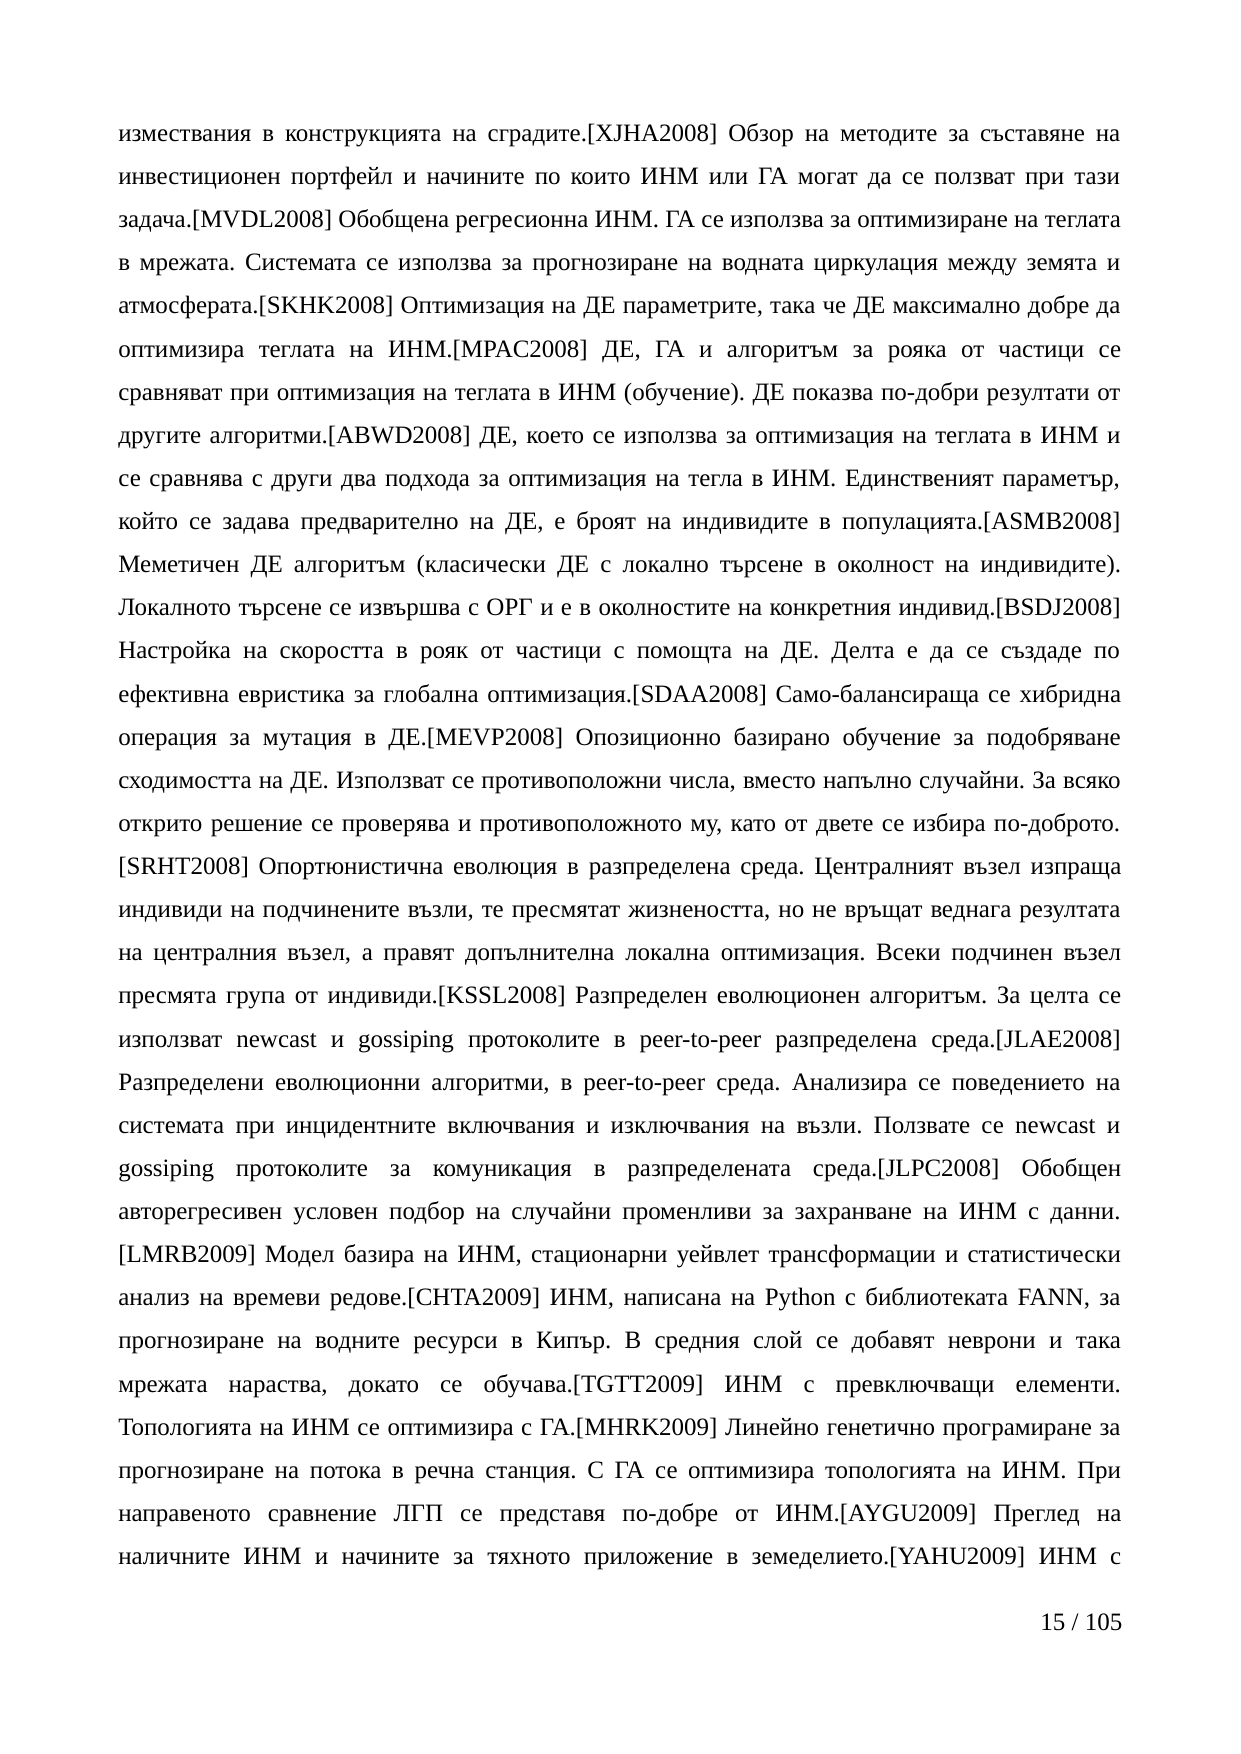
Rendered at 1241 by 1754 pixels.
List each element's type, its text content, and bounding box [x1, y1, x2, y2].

text измествания в конструкцията на сградите.[XJHA2008] Обзор на методите за съставяне на инвестиционен портфейл и начините по които ИНМ или ГА могат да се ползват при тази задача.[MVDL2008] Обобщена регресионна ИНМ. ГА се използва за оптимизиране на теглата в мрежата. Системата се използва за прогнозиране на водната циркулация между земята и атмосферата.[SKHK2008] Оптимизация на ДЕ параметрите, така че ДЕ максимално добре да оптимизира теглата на ИНМ.[MPAC2008] ДЕ, ГА и алгоритъм за рояка от частици се сравняват при оптимизация на теглата в ИНМ (обучение). ДЕ показва по-добри резултати от другите алгоритми.[ABWD2008] ДЕ, което се използва за оптимизация на теглата в ИНМ и се сравнява с други два подхода за оптимизация на тегла в ИНМ. Единственият параметър, който се задава предварително на ДЕ, е броят на индивидите в популацията.[ASMB2008] Меметичен ДЕ алгоритъм (класически ДЕ с локално търсене в околност на индивидите). Локалното търсене се извършва с ОРГ и е в околностите на конкретния индивид.[BSDJ2008] Настройка на скоростта в рояк от частици с помощта на ДЕ. Делта е да се създаде по ефективна евристика за глобална оптимизация.[SDAA2008] Само-балансираща се хибридна операция за мутация в ДЕ.[MEVP2008] Опозиционно базирано обучение за подобряване сходимостта на ДЕ. Използват се противоположни числа, вместо напълно случайни. За всяко открито решение се проверява и противоположното му, като от двете се избира по-доброто.[SRHT2008] Опортюнистична еволюция в разпределена среда. Централният възел изпраща индивиди на подчинените възли, те пресмятат жизнеността, но не връщат веднага резултата на централния възел, а правят допълнителна локална оптимизация. Всеки подчинен възел пресмята група от индивиди.[KSSL2008] Разпределен еволюционен алгоритъм. За целта се използват newcast и gossiping протоколите в peer-to-peer разпределена среда.[JLAE2008] Разпределени еволюционни алгоритми, в peer-to-peer среда. Анализира се поведението на системата при инцидентните включвания и изключвания на възли. Ползвате се newcast и gossiping протоколите за комуникация в разпределената среда.[JLPC2008] Обобщен авторегресивен условен подбор на случайни променливи за захранване на ИНМ с данни.[LMRB2009] Модел базира на ИНМ, стационарни уейвлет трансформации и статистически анализ на времеви редове.[CHTA2009] ИНМ, написана на Python с библиотеката FANN, за прогнозиране на водните ресурси в Кипър. В средния слой се добавят неврони и така мрежата нараства, докато се обучава.[TGTT2009] ИНМ с превключващи елементи. Топологията на ИНМ се оптимизира с ГА.[MHRK2009] Линейно генетично програмиране за прогнозиране на потока в речна станция. С ГА се оптимизира топологията на ИНМ. При направеното сравнение ЛГП се представя по-добре от ИНМ.[AYGU2009] Преглед на наличните ИНМ и начините за тяхното приложение в земеделието.[YAHU2009] ИНМ с [118, 118, 1122, 1570]
